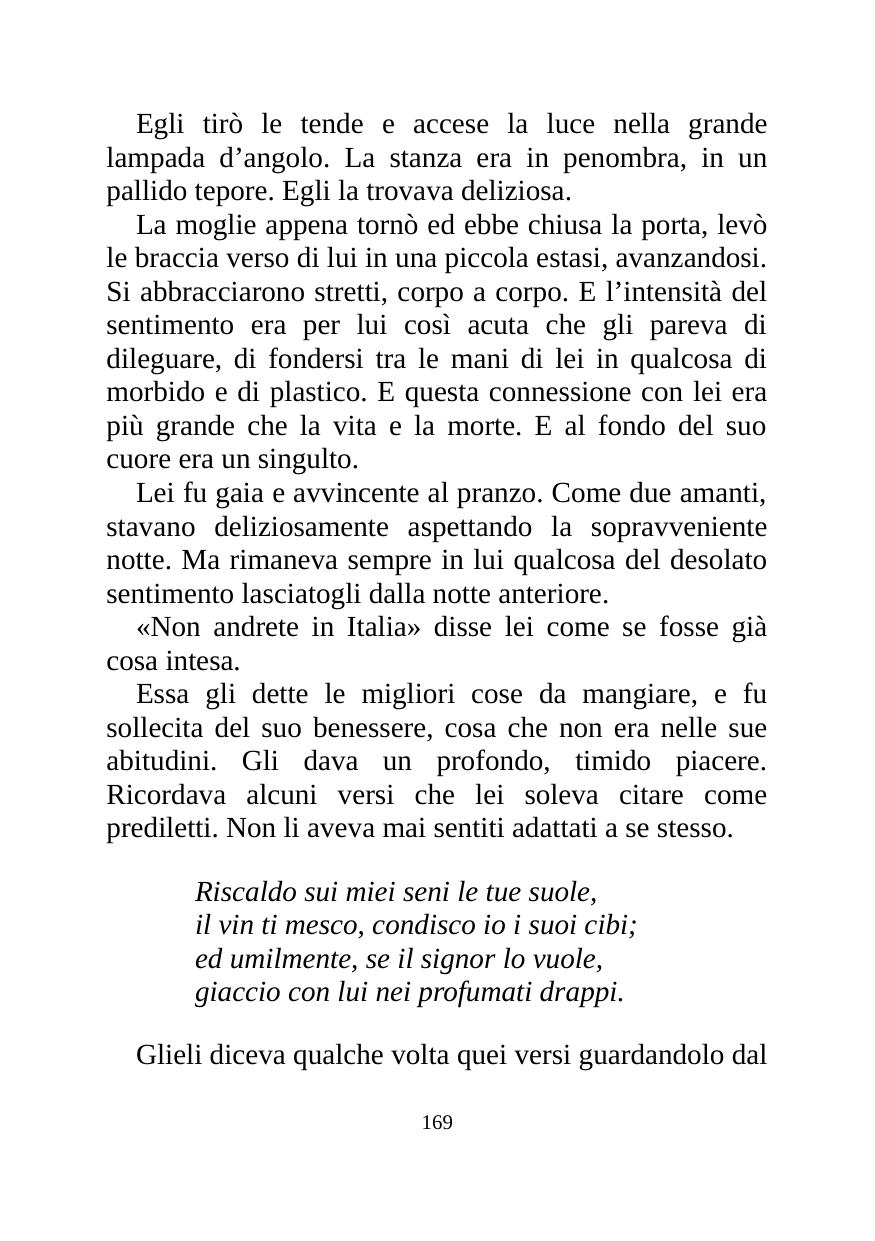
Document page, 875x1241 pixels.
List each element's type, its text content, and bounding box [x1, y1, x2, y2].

text «Non andrete in Italia» disse lei come se fosse già cosa intesa. [106, 609, 768, 676]
text Glieli diceva qualche volta quei versi guardandolo dal [106, 1037, 768, 1071]
text Riscaldo sui miei seni le tue suole, il vin ti mesco, condisco io i suoi cibi; ed umilmente, se il signor lo vuole, giaccio con lui nei profumati drappi. [195, 874, 768, 1008]
text Lei fu gaia e avvincente al pranzo. Come due amanti, stavano deliziosamente aspettando la sopravveniente notte. Ma rimaneva sempre in lui qualcosa del desolato sentimento lasciatogli dalla notte anteriore. [106, 475, 768, 609]
text Essa gli dette le migliori cose da mangiare, e fu sollecita del suo benessere, cosa che non era nelle sue abitudini. Gli dava un profondo, timido piacere. Ricordava alcuni versi che lei soleva citare come prediletti. Non li aveva mai sentiti adattati a se stesso. [106, 676, 768, 844]
text La moglie appena tornò ed ebbe chiusa la porta, levò le braccia verso di lui in una piccola estasi, avanzandosi. Si abbracciarono stretti, corpo a corpo. E l’intensità del sentimento era per lui così acuta che gli pareva di dileguare, di fondersi tra le mani di lei in qualcosa di morbido e di plastico. E questa connessione con lei era più grande che la vita e la morte. E al fondo del suo cuore era un singulto. [106, 207, 768, 475]
text Egli tirò le tende e accese la luce nella grande lampada d’angolo. La stanza era in penombra, in un pallido tepore. Egli la trovava deliziosa. [106, 106, 768, 207]
